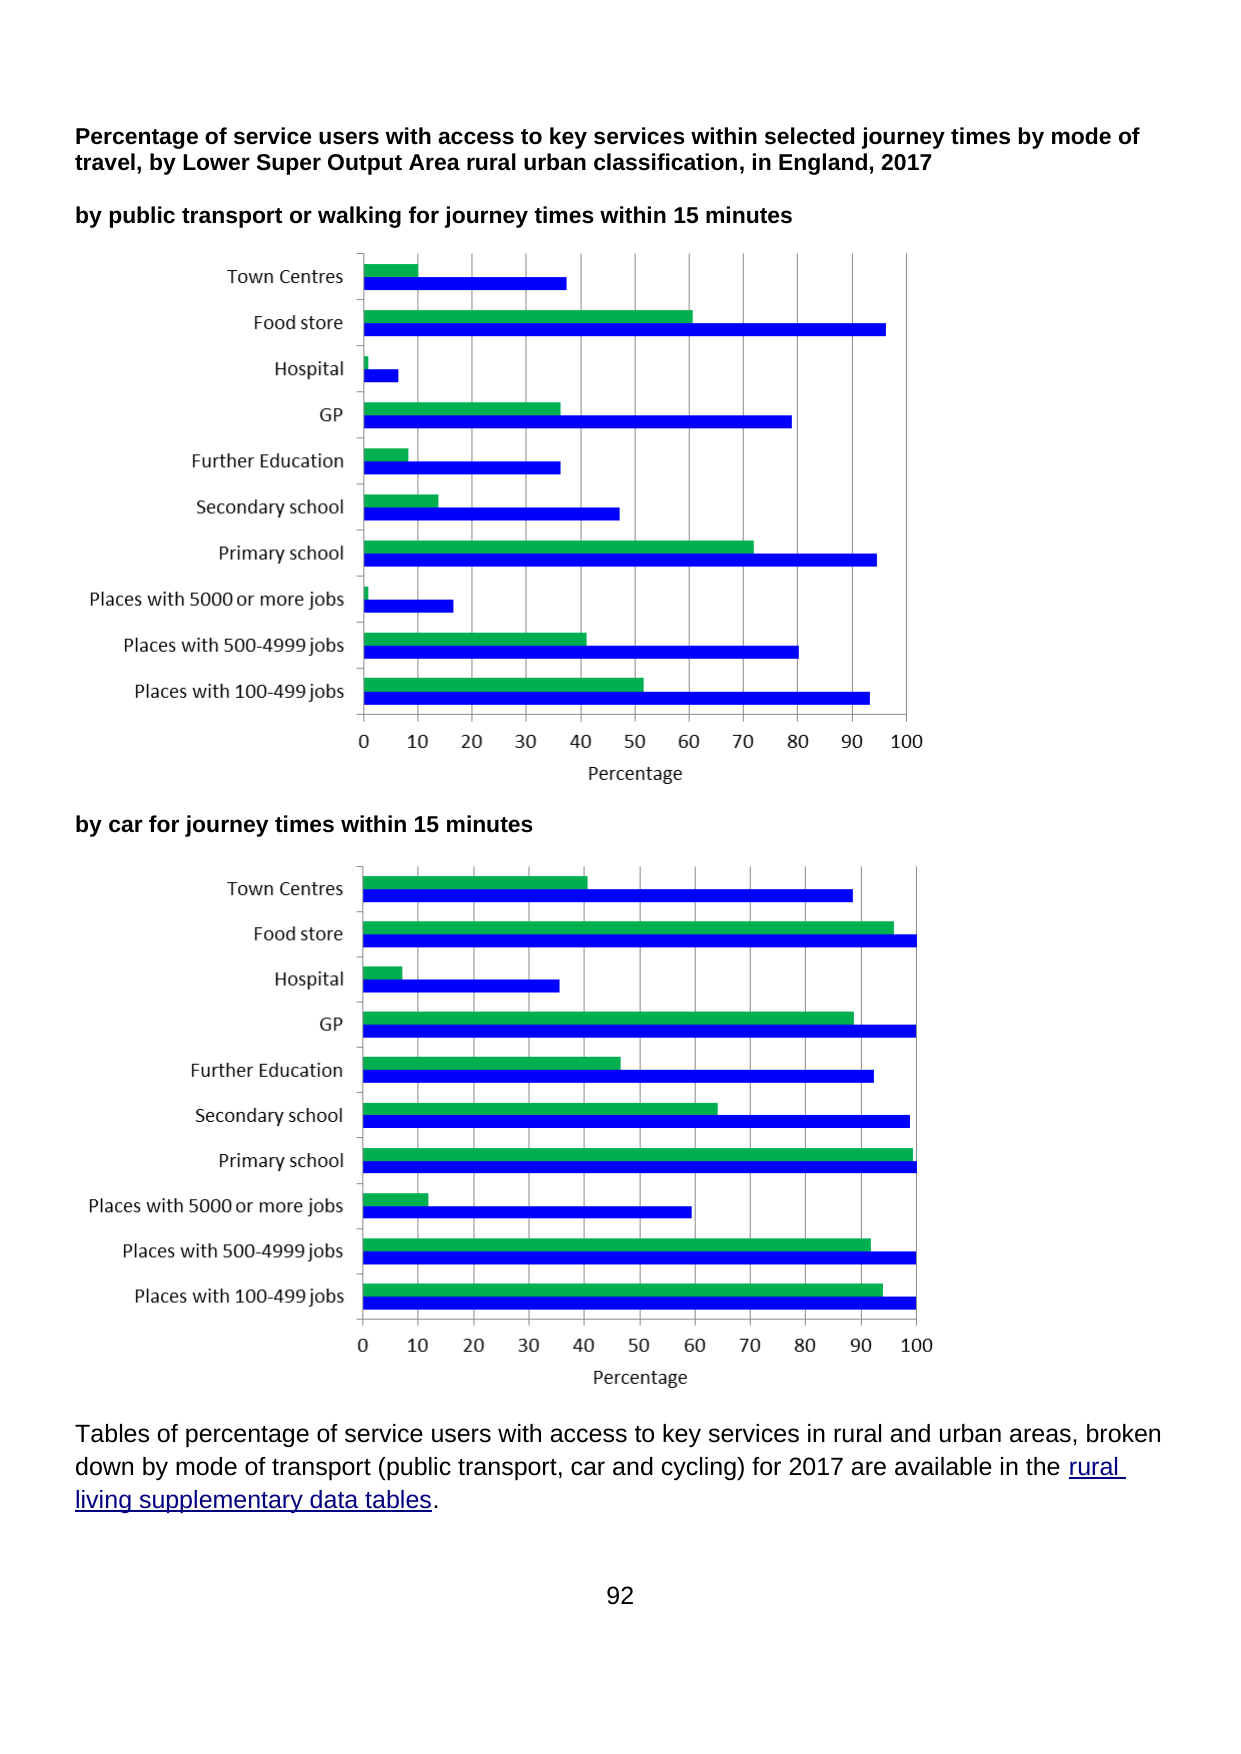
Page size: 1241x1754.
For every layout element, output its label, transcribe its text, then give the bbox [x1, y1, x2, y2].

text Tables of percentage of service users with access to key services in rural and urban areas, broken down by mode of transport (public transport, car and cycling) for 2017 are available in the rural living supplementary data tables. [75, 862, 1165, 1514]
text Percentage of service users with access to key services within selected journey times by mode of travel, by Lower Super Output Area rural urban classification, in England, 2017 [75, 123, 1165, 175]
text by public transport or walking for journey times within 15 minutes [75, 202, 1165, 228]
text by car for journey times within 15 minutes [75, 811, 1165, 837]
